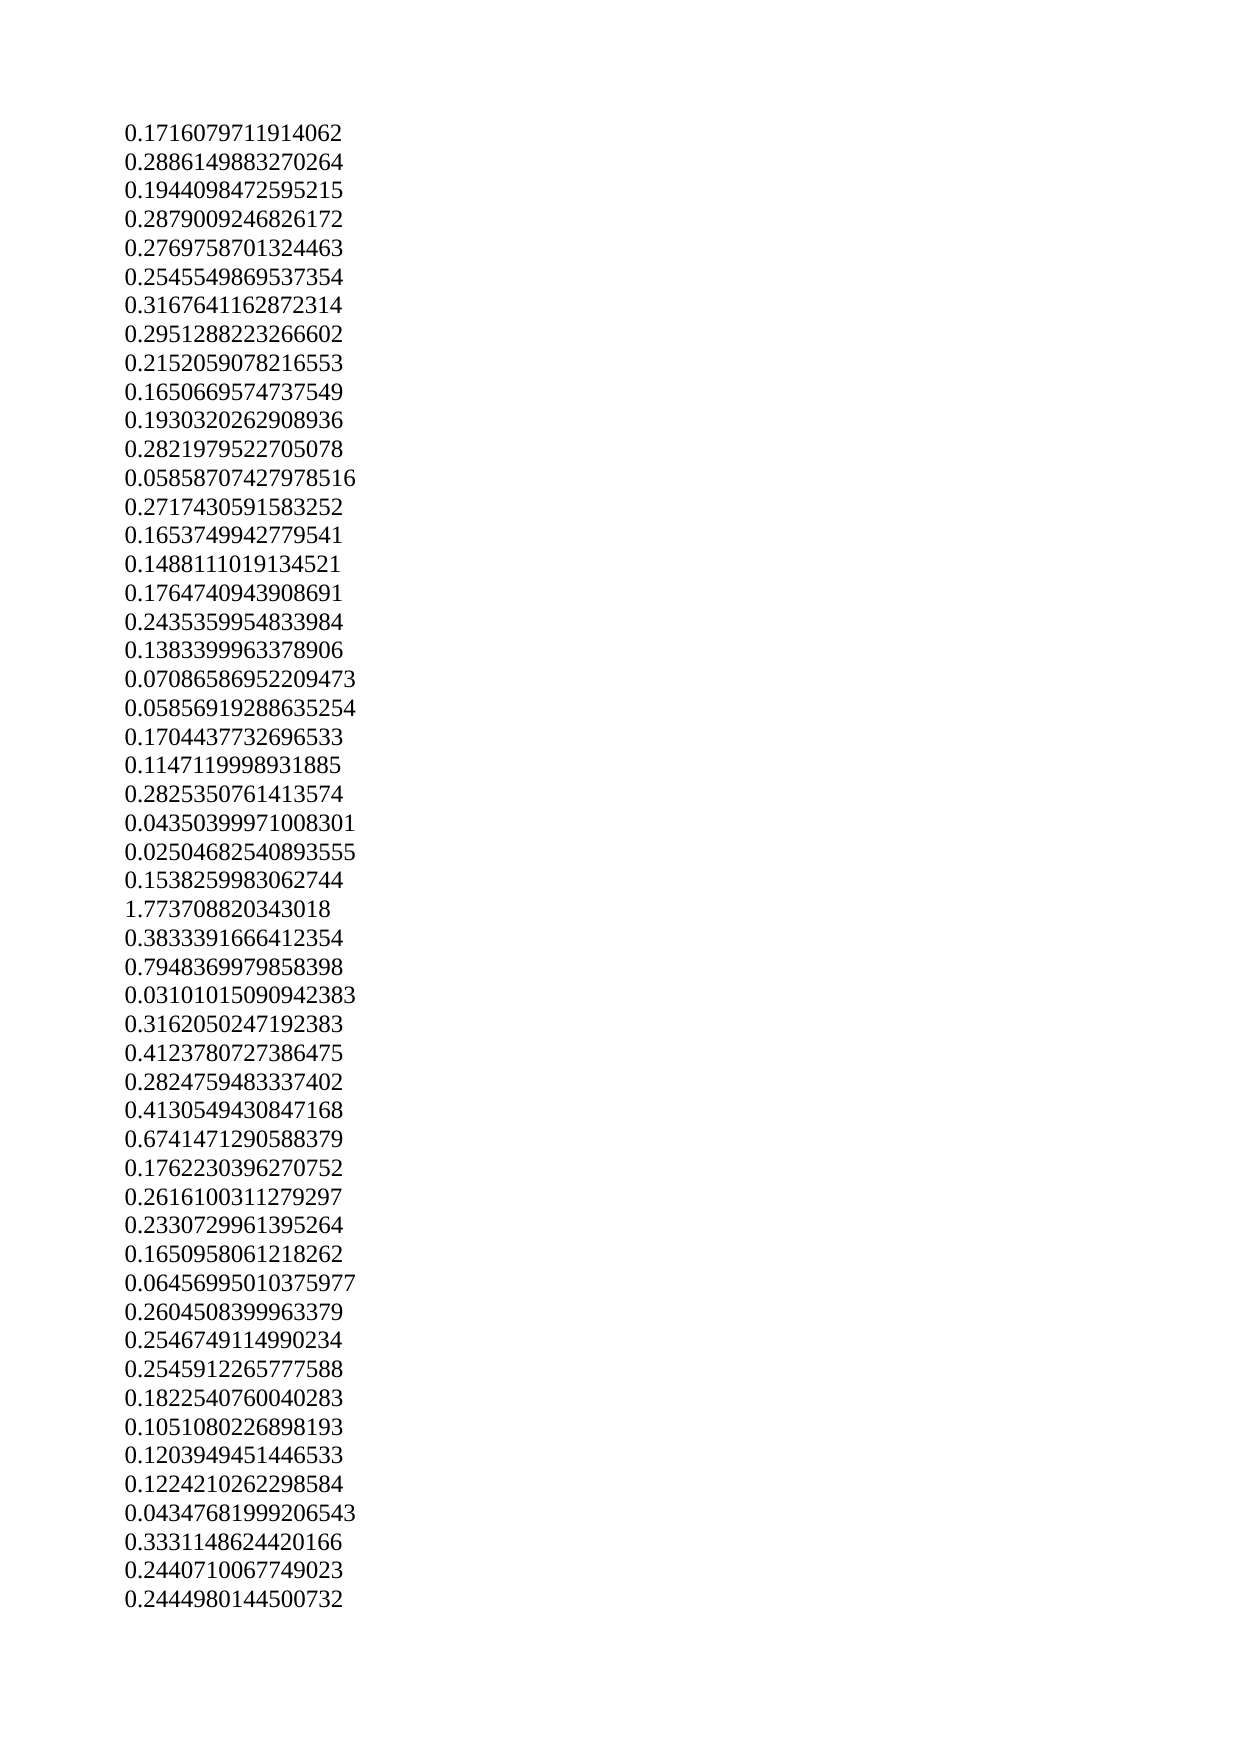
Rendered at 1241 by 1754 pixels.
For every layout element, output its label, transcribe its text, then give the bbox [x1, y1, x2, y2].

text 0.2546749114990234 [118, 1326, 1122, 1354]
text 0.1203949451446533 [118, 1441, 1122, 1469]
text 0.1764740943908691 [118, 578, 1122, 607]
text 0.1147119998931885 [118, 751, 1122, 779]
text 0.3331148624420166 [118, 1527, 1122, 1556]
text 0.2824759483337402 [118, 1067, 1122, 1096]
text 0.1762230396270752 [118, 1153, 1122, 1182]
text 0.1488111019134521 [118, 549, 1122, 578]
text 0.1822540760040283 [118, 1383, 1122, 1412]
text 0.4123780727386475 [118, 1038, 1122, 1067]
text 0.2616100311279297 [118, 1182, 1122, 1211]
text 0.02504682540893555 [118, 837, 1122, 866]
text 0.6741471290588379 [118, 1124, 1122, 1153]
text 0.2152059078216553 [118, 348, 1122, 377]
text 0.2769758701324463 [118, 233, 1122, 262]
text 0.2330729961395264 [118, 1211, 1122, 1239]
text 0.06456995010375977 [118, 1268, 1122, 1297]
text 0.05856919288635254 [118, 693, 1122, 722]
text 0.1716079711914062 [118, 118, 1122, 147]
text 0.1383399963378906 [118, 636, 1122, 664]
text 0.2886149883270264 [118, 147, 1122, 176]
text 0.07086586952209473 [118, 664, 1122, 693]
text 0.05858707427978516 [118, 463, 1122, 492]
text 0.1704437732696533 [118, 722, 1122, 751]
text 0.3162050247192383 [118, 1009, 1122, 1038]
text 0.2440710067749023 [118, 1556, 1122, 1584]
text 0.2444980144500732 [118, 1584, 1122, 1613]
text 0.2545912265777588 [118, 1354, 1122, 1383]
text 0.1653749942779541 [118, 521, 1122, 549]
text 0.1051080226898193 [118, 1412, 1122, 1441]
text 0.1650669574737549 [118, 377, 1122, 406]
text 0.1930320262908936 [118, 406, 1122, 434]
text 0.2879009246826172 [118, 204, 1122, 233]
text 0.2545549869537354 [118, 262, 1122, 291]
text 0.1538259983062744 [118, 866, 1122, 894]
text 0.2604508399963379 [118, 1297, 1122, 1326]
text 0.1650958061218262 [118, 1239, 1122, 1268]
text 0.04347681999206543 [118, 1498, 1122, 1527]
text 0.04350399971008301 [118, 808, 1122, 837]
text 0.4130549430847168 [118, 1096, 1122, 1124]
text 0.2435359954833984 [118, 607, 1122, 636]
text 1.773708820343018 [118, 894, 1122, 923]
text 0.2825350761413574 [118, 779, 1122, 808]
text 0.3167641162872314 [118, 291, 1122, 319]
text 0.2717430591583252 [118, 492, 1122, 521]
text 0.03101015090942383 [118, 981, 1122, 1009]
text 0.3833391666412354 [118, 923, 1122, 952]
text 0.7948369979858398 [118, 952, 1122, 981]
text 0.1224210262298584 [118, 1469, 1122, 1498]
text 0.2821979522705078 [118, 434, 1122, 463]
text 0.1944098472595215 [118, 176, 1122, 204]
text 0.2951288223266602 [118, 319, 1122, 348]
